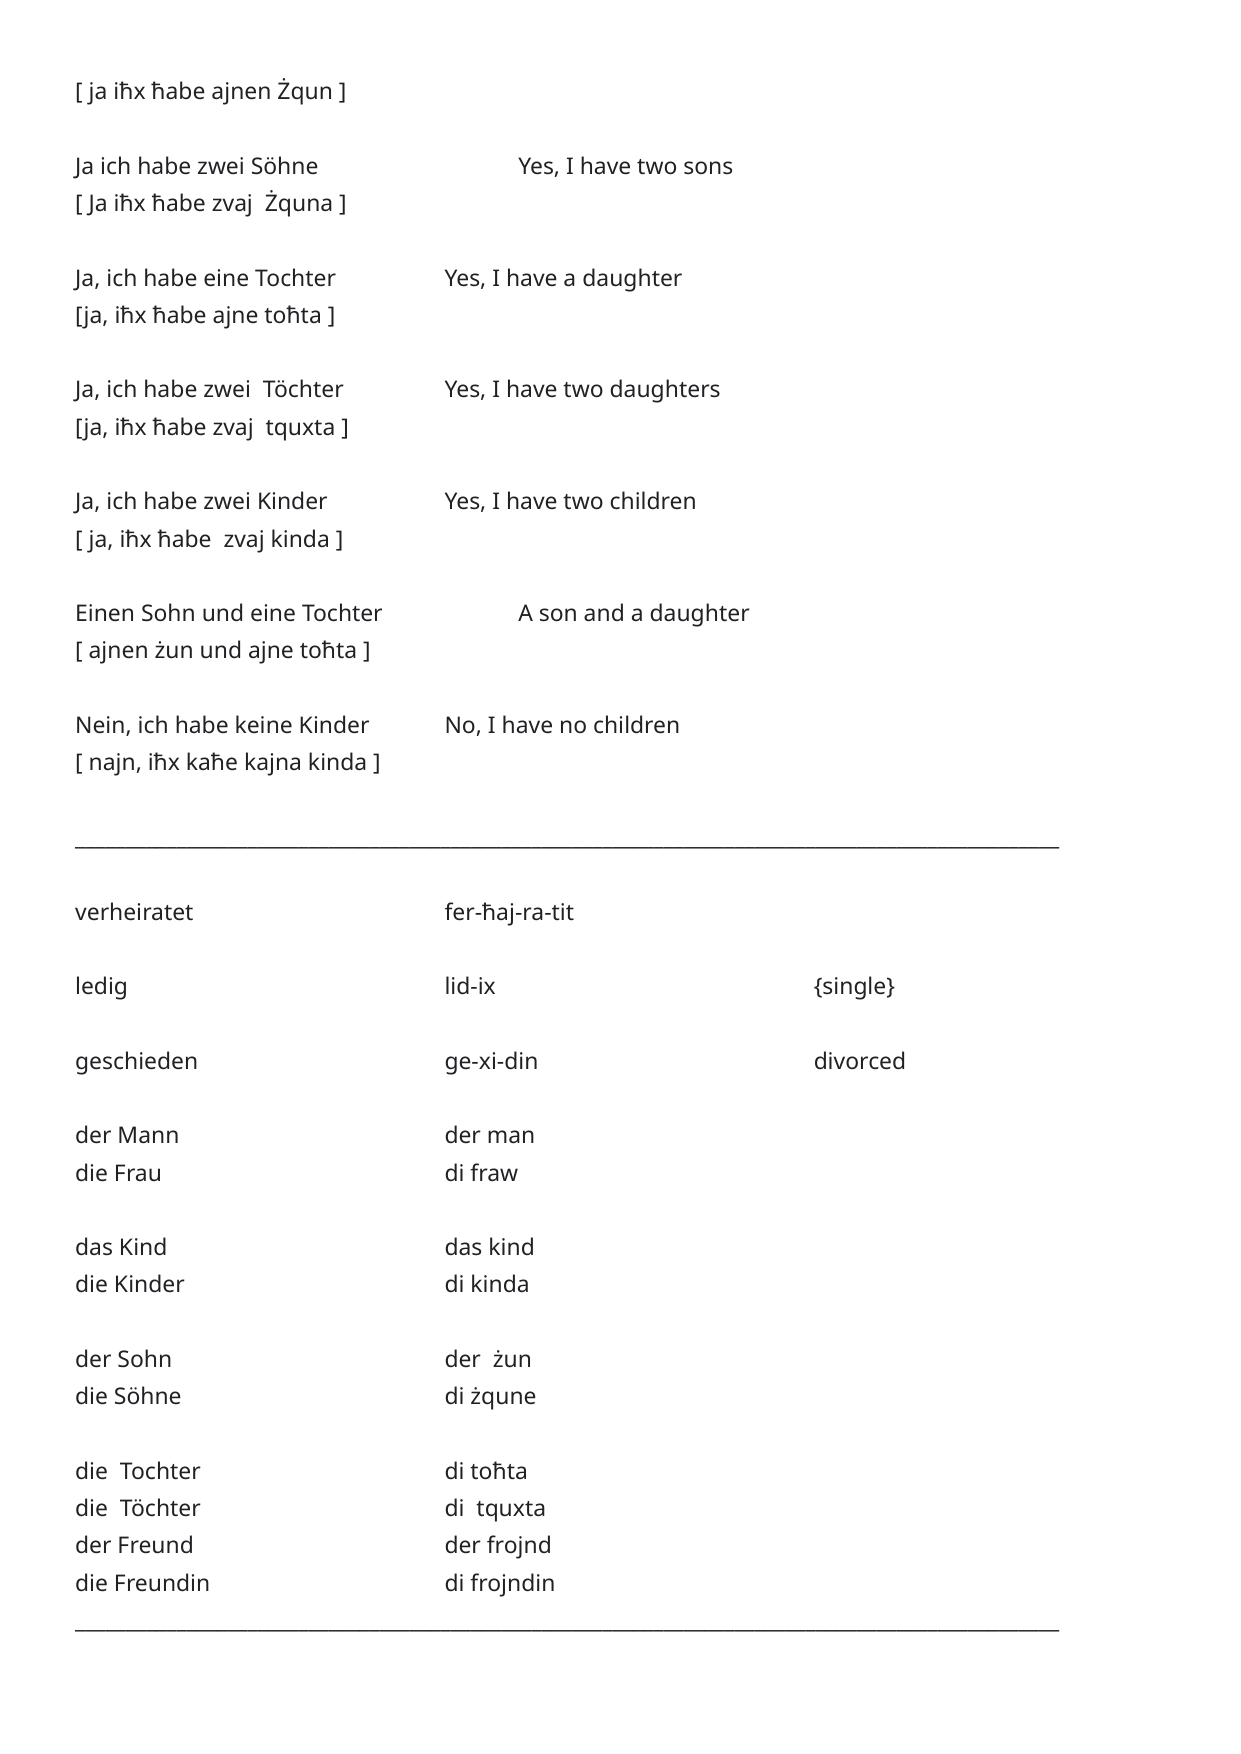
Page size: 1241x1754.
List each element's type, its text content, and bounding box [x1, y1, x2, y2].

text Ja, ich habe eine Tochter Yes, I have a daughter [75, 261, 1165, 293]
text die Töchter di tquxta [75, 1492, 1165, 1523]
text Einen Sohn und eine Tochter A son and a daughter [75, 597, 1165, 628]
text die Tochter di toħta [75, 1455, 1165, 1486]
text [ ajnen żun und ajne toħta ] [75, 634, 1165, 666]
text [ ja iħx ħabe ajnen Żqun ] [75, 75, 1165, 106]
text [ja, iħx ħabe zvaj tquxta ] [75, 411, 1165, 442]
text der Sohn der żun [75, 1343, 1165, 1374]
text die Frau di fraw [75, 1156, 1165, 1188]
text _________________________________________________________________________________________________ [75, 1604, 1165, 1635]
text [ Ja iħx ħabe zvaj Żquna ] [75, 187, 1165, 218]
text die Freundin di frojndin [75, 1567, 1165, 1598]
text der Mann der man [75, 1119, 1165, 1150]
text die Söhne di żqune [75, 1380, 1165, 1411]
text die Kinder di kinda [75, 1268, 1165, 1299]
text ledig lid-ix {single} [75, 970, 1165, 1001]
text Ja, ich habe zwei Kinder Yes, I have two children [75, 485, 1165, 516]
text verheiratet fer-ħaj-ra-tit [75, 895, 1165, 927]
text _________________________________________________________________________________________________ [75, 821, 1165, 852]
text geschieden ge-xi-din divorced [75, 1044, 1165, 1076]
text Ja, ich habe zwei Töchter Yes, I have two daughters [75, 373, 1165, 404]
text der Freund der frojnd [75, 1529, 1165, 1561]
text [ najn, iħx kaħe kajna kinda ] [75, 746, 1165, 777]
text Ja ich habe zwei Söhne Yes, I have two sons [75, 149, 1165, 181]
text [ ja, iħx ħabe zvaj kinda ] [75, 522, 1165, 554]
text Nein, ich habe keine Kinder No, I have no children [75, 709, 1165, 740]
text [ja, iħx ħabe ajne toħta ] [75, 299, 1165, 330]
text das Kind das kind [75, 1231, 1165, 1262]
